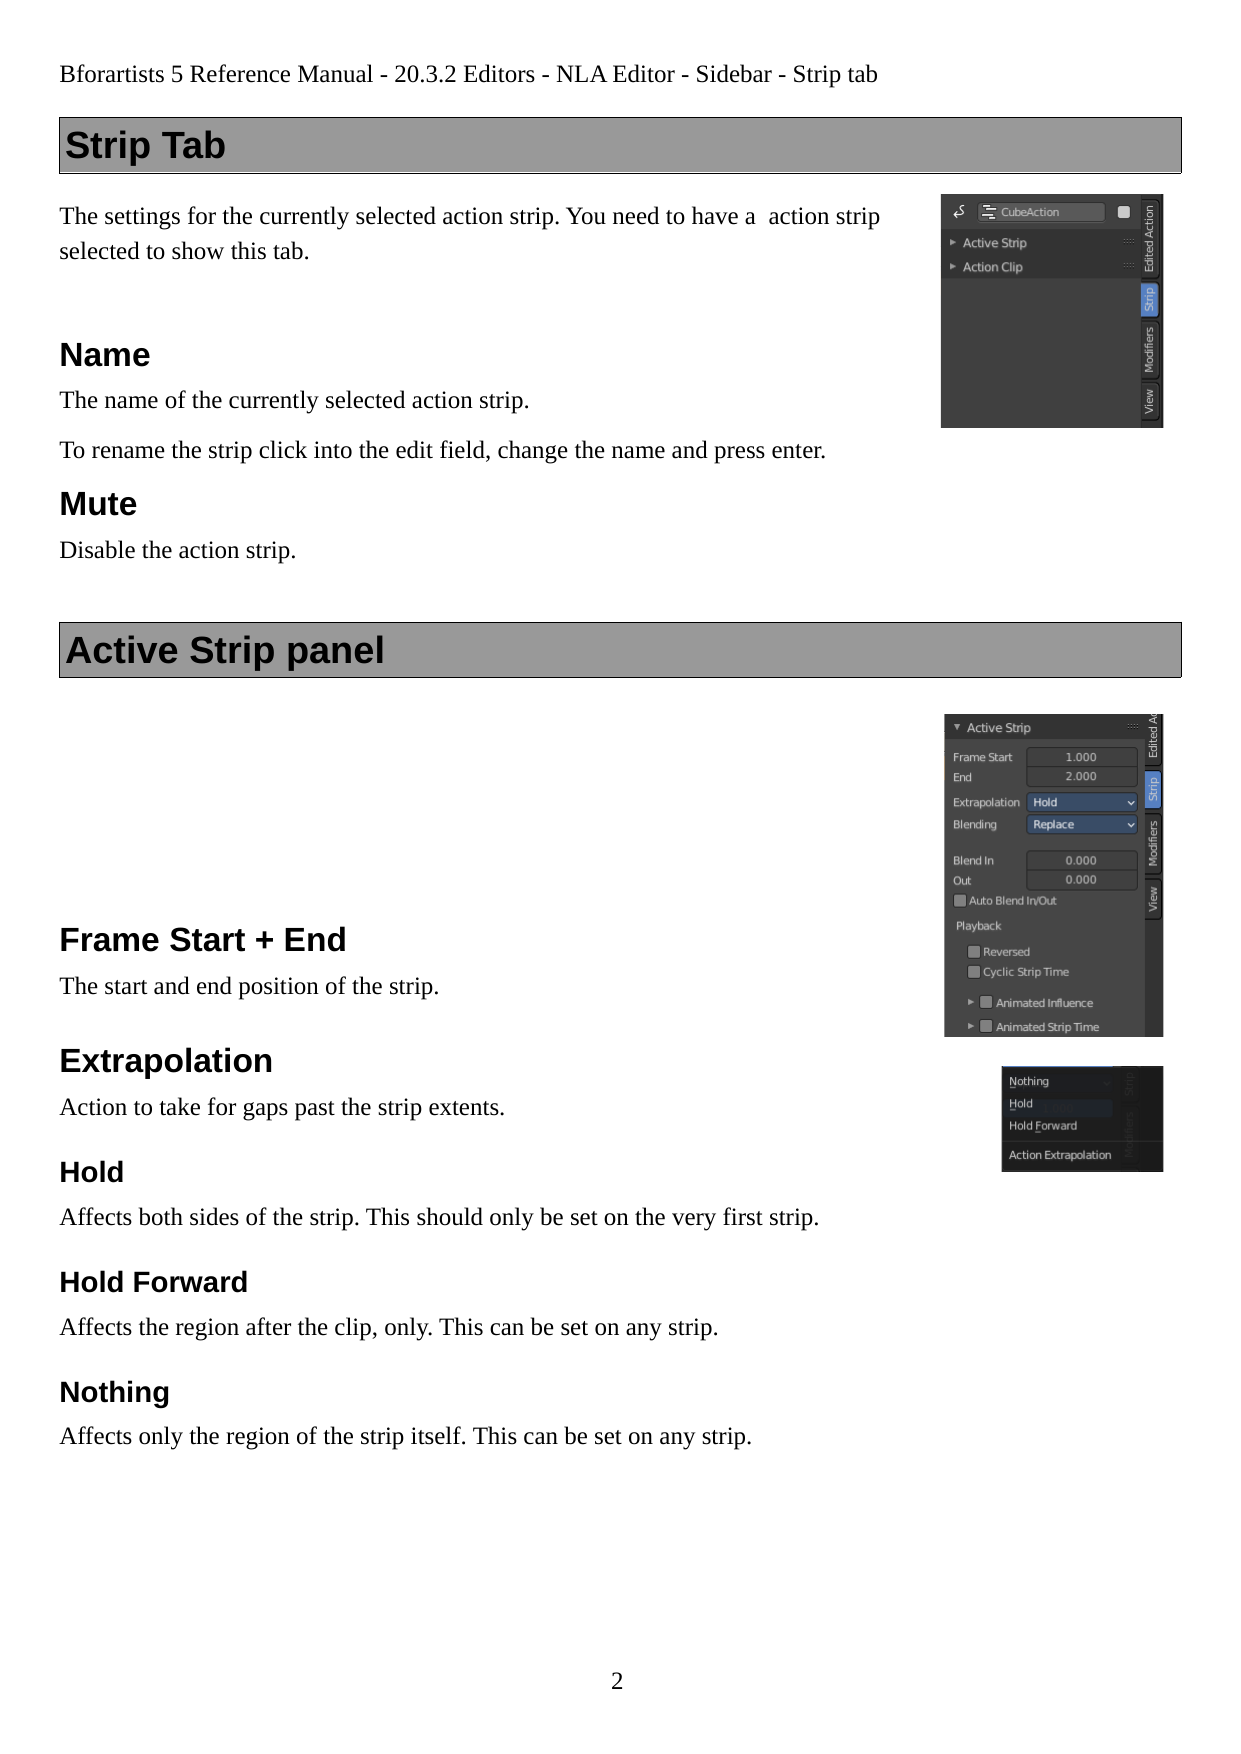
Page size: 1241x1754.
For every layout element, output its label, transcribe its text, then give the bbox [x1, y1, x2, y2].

table_header Active Strip panel [60, 623, 1181, 677]
text Affects both sides of the strip. This should only be set on the very first strip. [59, 1202, 1181, 1230]
subtitle Mute [59, 484, 1181, 523]
picture [944, 714, 1164, 1037]
text Action to take for gaps past the strip extents. [59, 1092, 1001, 1121]
text The start and end position of the strip. [59, 971, 944, 999]
subtitle Nothing [59, 1375, 1181, 1409]
text To rename the strip click into the edit field, change the name and press enter. [59, 435, 1181, 463]
subtitle Frame Start + End [59, 919, 944, 958]
subtitle Extrapolation [59, 1041, 1181, 1079]
subtitle [1164, 919, 1181, 958]
text Affects only the region of the strip itself. This can be set on any strip. [59, 1421, 1181, 1450]
picture [940, 194, 1164, 428]
text The name of the currently selected action strip. [59, 386, 940, 414]
subtitle Hold [59, 1155, 1181, 1189]
subtitle Hold Forward [59, 1265, 1181, 1299]
subtitle [1164, 334, 1181, 373]
text Disable the action strip. [59, 535, 1181, 564]
text The settings for the currently selected action strip. You need to have a action strip selected to show this tab. [59, 201, 940, 264]
table_header Strip Tab [60, 118, 1181, 172]
text Affects the region after the clip, only. This can be set on any strip. [59, 1312, 1181, 1340]
subtitle Name [59, 334, 940, 373]
picture [1001, 1066, 1164, 1172]
